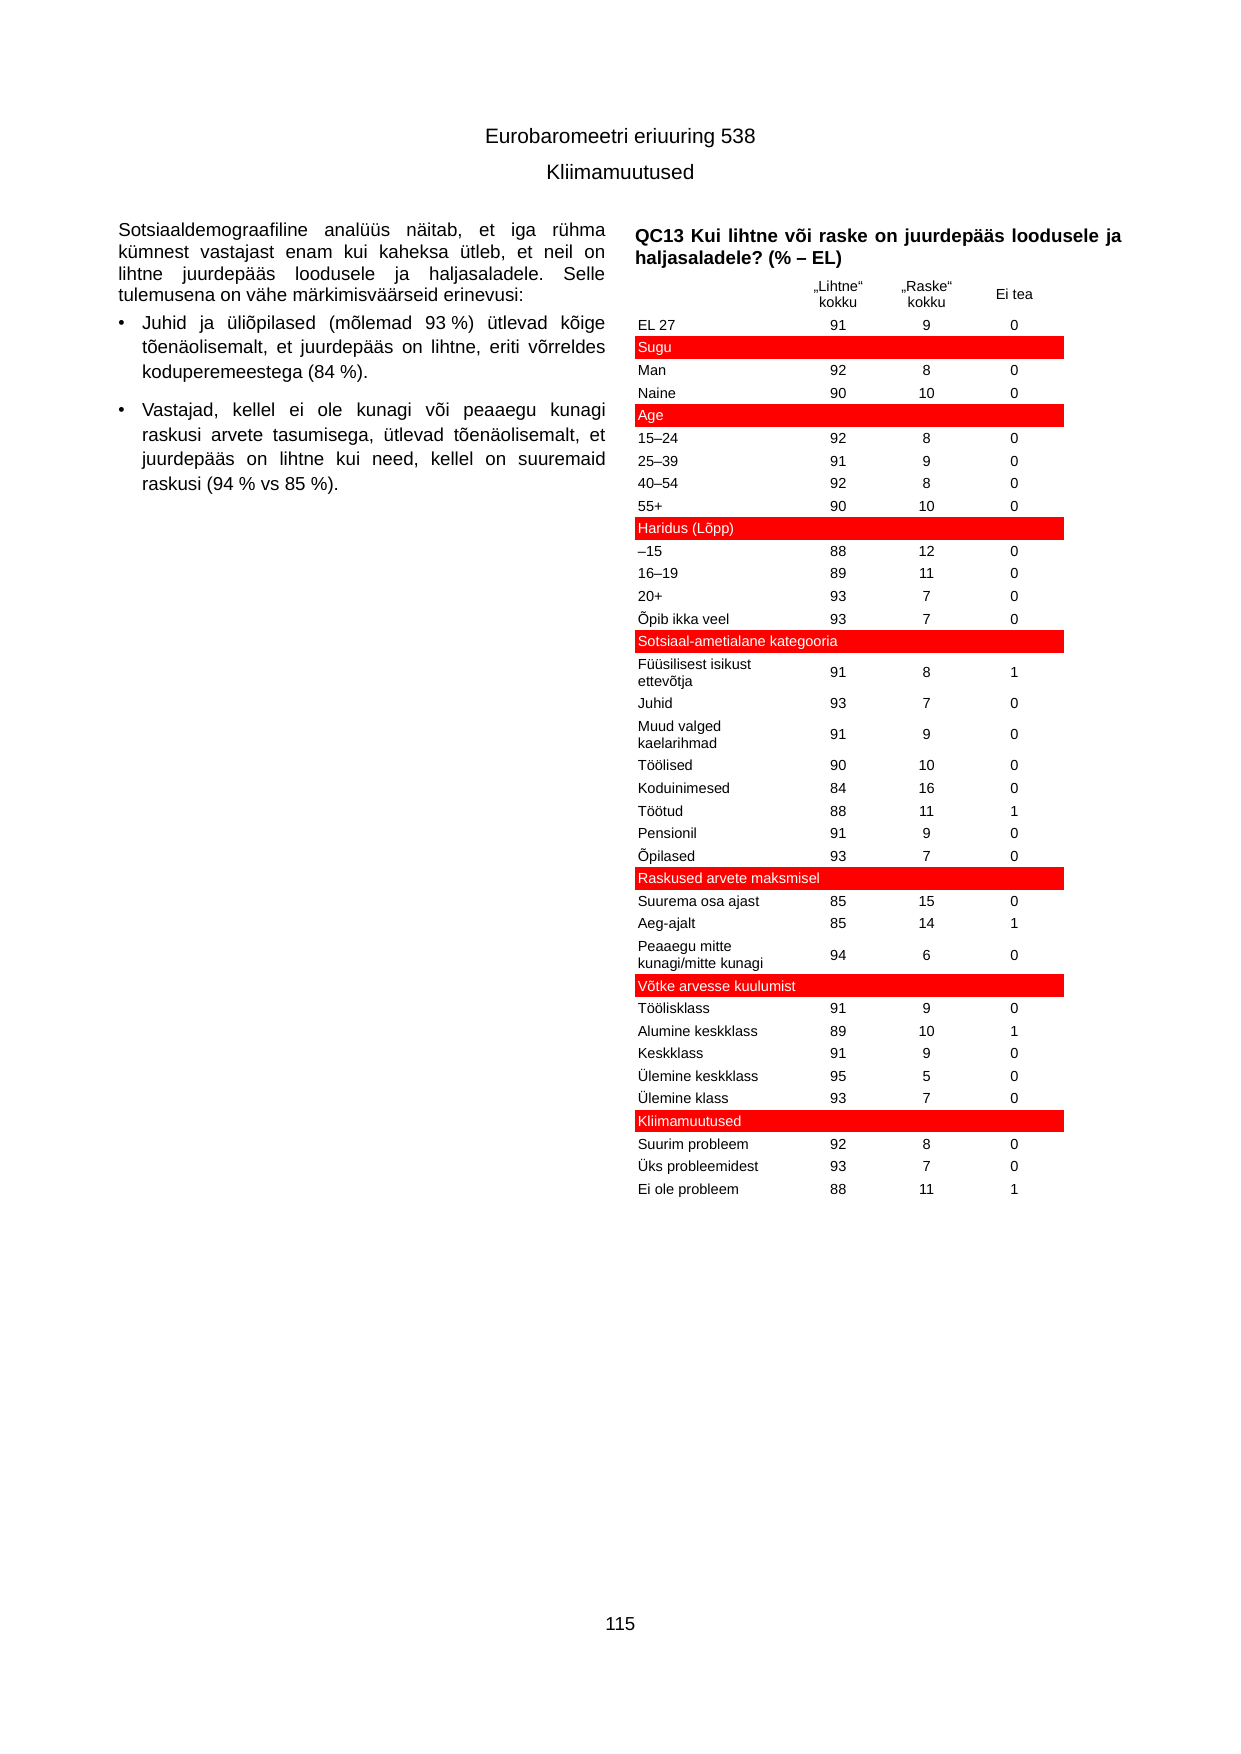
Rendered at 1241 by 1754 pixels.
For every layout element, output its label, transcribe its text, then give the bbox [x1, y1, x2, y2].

table_cell 25–39 [635, 449, 798, 472]
table_cell 11 [879, 799, 974, 822]
table_cell [1054, 495, 1064, 517]
table_cell [1054, 472, 1064, 494]
table_cell 92 [798, 1133, 878, 1155]
table_cell 91 [798, 822, 878, 844]
table_cell 7 [879, 1155, 974, 1178]
table_cell 0 [974, 1065, 1054, 1087]
table_cell 93 [798, 608, 878, 630]
table_cell 8 [879, 427, 974, 449]
table_cell 0 [974, 997, 1054, 1019]
table_cell 55+ [635, 495, 798, 517]
table_cell 95 [798, 1065, 878, 1087]
table_cell 84 [798, 777, 878, 799]
table_cell [1054, 608, 1064, 630]
table_cell Pensionil [635, 822, 798, 844]
table_cell 0 [974, 427, 1054, 449]
table_cell Muud valged kaelarihmad [635, 715, 798, 754]
table_cell 0 [974, 692, 1054, 715]
table_cell 15 [879, 890, 974, 912]
table_cell Sotsiaal-ametialane kategooria [635, 630, 1064, 653]
table_cell Keskklass [635, 1042, 798, 1065]
table_cell 0 [974, 754, 1054, 777]
table_cell 88 [798, 540, 878, 562]
table_cell 92 [798, 359, 878, 381]
table_cell [1054, 1020, 1064, 1042]
table_cell 1 [974, 1020, 1054, 1042]
table_cell 93 [798, 1087, 878, 1110]
table_header „Lihtne“ kokku [798, 274, 878, 314]
table_cell 92 [798, 427, 878, 449]
table_cell [1054, 715, 1064, 754]
table_cell 10 [879, 1020, 974, 1042]
table_cell Ülemine klass [635, 1087, 798, 1110]
table_cell 0 [974, 359, 1054, 381]
table_cell 6 [879, 935, 974, 974]
table_cell [1054, 427, 1064, 449]
table_cell 0 [974, 381, 1054, 404]
table_cell [1054, 890, 1064, 912]
table_cell Töölised [635, 754, 798, 777]
table_cell 88 [798, 799, 878, 822]
table_cell [1054, 997, 1064, 1019]
table_cell [1054, 777, 1064, 799]
table_cell 85 [798, 912, 878, 935]
table_cell 90 [798, 495, 878, 517]
table_cell Peaaegu mitte kunagi/mitte kunagi [635, 935, 798, 974]
table_cell [1054, 314, 1064, 336]
table_cell 11 [879, 1178, 974, 1200]
table_cell 0 [974, 495, 1054, 517]
table_cell Alumine keskklass [635, 1020, 798, 1042]
table_cell [1054, 562, 1064, 585]
table_cell Age [635, 404, 1064, 427]
table_cell 8 [879, 472, 974, 494]
table_cell 0 [974, 449, 1054, 472]
table_header „Raske“ kokku [879, 274, 974, 314]
table_cell 0 [974, 845, 1054, 867]
table_cell 93 [798, 1155, 878, 1178]
table_cell 92 [798, 472, 878, 494]
table_cell 10 [879, 381, 974, 404]
table_cell 9 [879, 449, 974, 472]
table_cell 91 [798, 314, 878, 336]
table_cell 0 [974, 314, 1054, 336]
table_cell 91 [798, 653, 878, 692]
table_cell Haridus (Lõpp) [635, 517, 1064, 540]
table_cell Raskused arvete maksmisel [635, 867, 1064, 890]
table_cell 10 [879, 754, 974, 777]
table_cell 91 [798, 997, 878, 1019]
table_cell [1054, 585, 1064, 607]
table_cell 40–54 [635, 472, 798, 494]
table_cell 0 [974, 1042, 1054, 1065]
table_cell 90 [798, 754, 878, 777]
table_cell 1 [974, 912, 1054, 935]
table_cell 89 [798, 562, 878, 585]
table_cell Juhid [635, 692, 798, 715]
text Sotsiaaldemograafiline analüüs näitab, et iga rühma kümnest vastajast enam kui kaheksa ütleb, et neil on lihtne juurdepääs loodusele ja haljasaladele. Selle tulemusena on vähe märkimisväärseid erinevusi: [118, 219, 605, 306]
table_cell [1054, 935, 1064, 974]
table_cell 8 [879, 359, 974, 381]
table_cell [1054, 540, 1064, 562]
table_cell 16–19 [635, 562, 798, 585]
table_cell 9 [879, 314, 974, 336]
table_cell [1054, 754, 1064, 777]
table_cell Man [635, 359, 798, 381]
table_cell Töötud [635, 799, 798, 822]
table_cell [1054, 1065, 1064, 1087]
table_cell Aeg-ajalt [635, 912, 798, 935]
table_cell 0 [974, 608, 1054, 630]
table_cell 94 [798, 935, 878, 974]
table_cell [1054, 1042, 1064, 1065]
table_cell –15 [635, 540, 798, 562]
table_cell 0 [974, 585, 1054, 607]
table_cell 9 [879, 997, 974, 1019]
table_header [1054, 274, 1064, 314]
table_cell 93 [798, 692, 878, 715]
text QC13 Kui lihtne või raske on juurdepääs loodusele ja haljasaladele? (% – EL) [635, 225, 1122, 268]
table_cell [1054, 692, 1064, 715]
table_cell [1054, 1133, 1064, 1155]
table_cell 7 [879, 692, 974, 715]
table_cell 10 [879, 495, 974, 517]
table_cell 0 [974, 935, 1054, 974]
table_cell 9 [879, 715, 974, 754]
table_cell 8 [879, 653, 974, 692]
table_cell 0 [974, 472, 1054, 494]
table_cell Suurema osa ajast [635, 890, 798, 912]
table_cell Õpilased [635, 845, 798, 867]
table_cell 0 [974, 1133, 1054, 1155]
table_cell 7 [879, 845, 974, 867]
table_cell Ei ole probleem [635, 1178, 798, 1200]
table_cell Suurim probleem [635, 1133, 798, 1155]
table_cell 11 [879, 562, 974, 585]
table_cell 0 [974, 715, 1054, 754]
table_cell 0 [974, 540, 1054, 562]
table_cell 14 [879, 912, 974, 935]
table_cell 1 [974, 653, 1054, 692]
table_cell 12 [879, 540, 974, 562]
table_header [635, 274, 798, 314]
table_cell [1054, 359, 1064, 381]
table_cell 93 [798, 585, 878, 607]
table_cell [1054, 1155, 1064, 1178]
table_cell EL 27 [635, 314, 798, 336]
table_cell Üks probleemidest [635, 1155, 798, 1178]
table_cell Ülemine keskklass [635, 1065, 798, 1087]
table_cell [1054, 1178, 1064, 1200]
table_cell [1054, 799, 1064, 822]
table_cell 91 [798, 1042, 878, 1065]
table_cell 0 [974, 890, 1054, 912]
table_cell Õpib ikka veel [635, 608, 798, 630]
table_cell 0 [974, 822, 1054, 844]
table_cell [1054, 912, 1064, 935]
table_cell 88 [798, 1178, 878, 1200]
list Juhid ja üliõpilased (mõlemad 93 %) ütlevad kõige tõenäolisemalt, et juurdepääs on lihtne, eriti võrreldes koduperemeestega (84 %). [118, 311, 605, 383]
table_cell [1054, 1087, 1064, 1110]
table_cell [1054, 381, 1064, 404]
table_cell [1054, 822, 1064, 844]
table_cell 7 [879, 585, 974, 607]
table_cell 20+ [635, 585, 798, 607]
table_cell 5 [879, 1065, 974, 1087]
table_cell 1 [974, 1178, 1054, 1200]
table_cell Naine [635, 381, 798, 404]
table_cell 1 [974, 799, 1054, 822]
table_cell 91 [798, 449, 878, 472]
table_cell 89 [798, 1020, 878, 1042]
table_cell [1054, 653, 1064, 692]
table_cell 0 [974, 562, 1054, 585]
table_cell 16 [879, 777, 974, 799]
table_cell 91 [798, 715, 878, 754]
table_cell 0 [974, 1155, 1054, 1178]
table_cell [1054, 449, 1064, 472]
table_cell 85 [798, 890, 878, 912]
table_cell Võtke arvesse kuulumist [635, 974, 1064, 997]
table_cell 8 [879, 1133, 974, 1155]
table_cell Sugu [635, 336, 1064, 359]
table_cell 15–24 [635, 427, 798, 449]
table_cell 0 [974, 1087, 1054, 1110]
table_header Ei tea [974, 274, 1054, 314]
table_cell 93 [798, 845, 878, 867]
table_cell Koduinimesed [635, 777, 798, 799]
table_cell Füüsilisest isikust ettevõtja [635, 653, 798, 692]
table_cell Töölisklass [635, 997, 798, 1019]
table_cell 0 [974, 777, 1054, 799]
table_cell 7 [879, 608, 974, 630]
table_cell 7 [879, 1087, 974, 1110]
table_cell 90 [798, 381, 878, 404]
table_cell 9 [879, 822, 974, 844]
table_cell [1054, 845, 1064, 867]
table_cell Kliimamuutused [635, 1110, 1064, 1132]
list Vastajad, kellel ei ole kunagi või peaaegu kunagi raskusi arvete tasumisega, ütlevad tõenäolisemalt, et juurdepääs on lihtne kui need, kellel on suuremaid raskusi (94 % vs 85 %). [118, 398, 605, 494]
table_cell 9 [879, 1042, 974, 1065]
